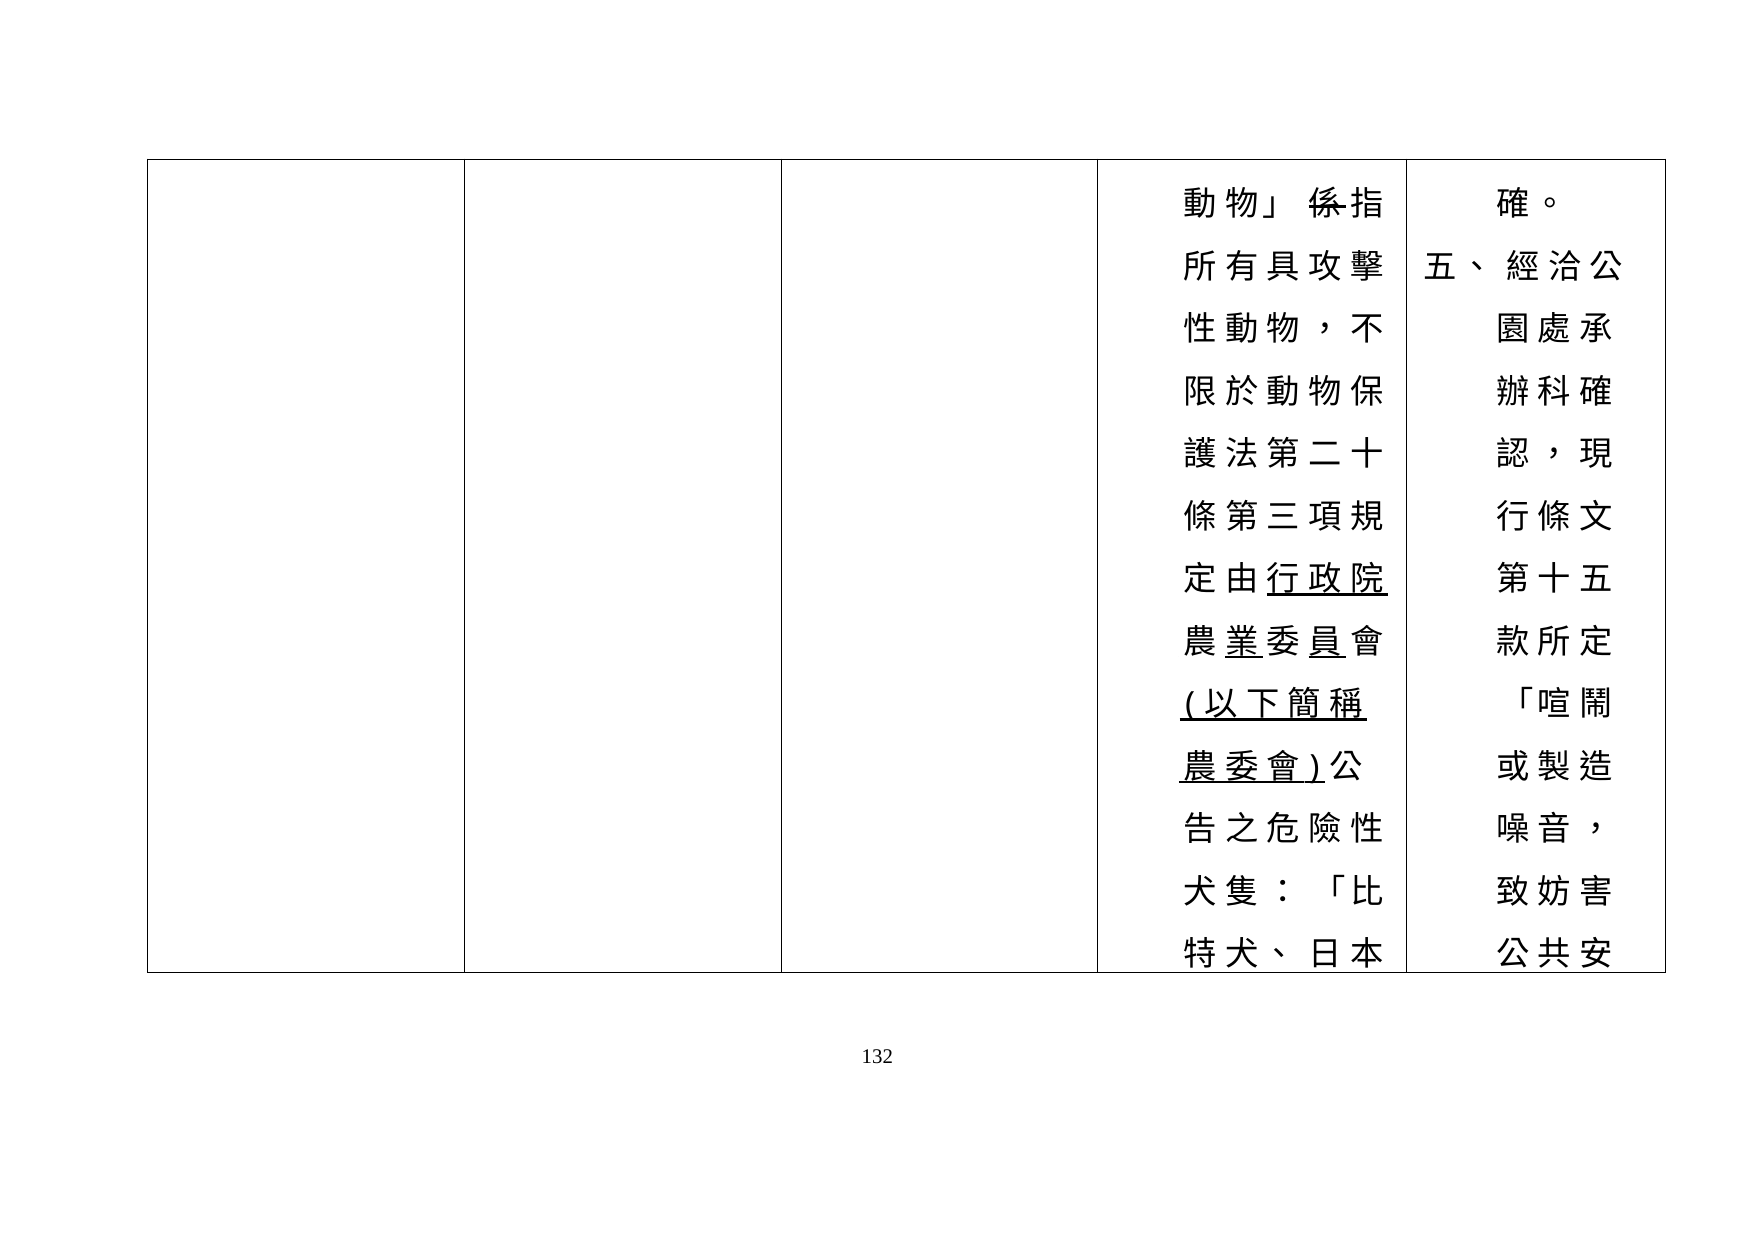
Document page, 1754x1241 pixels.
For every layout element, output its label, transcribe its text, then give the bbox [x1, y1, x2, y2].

table_cell [148, 160, 464, 972]
table_cell [465, 160, 781, 972]
table_cell 動物」係指所有具攻擊性動物，不限於動物保護法第二十條第三項規定由行政院農業委員會(以下簡稱農委會)公告之危險性犬隻：「比特犬、日本 [1098, 160, 1406, 972]
table_cell [782, 160, 1097, 972]
table_cell 確。 五、經洽公園處承辦科確認，現行條文第十五款所定「喧鬧或製造噪音，致妨害公共安 [1407, 160, 1665, 972]
